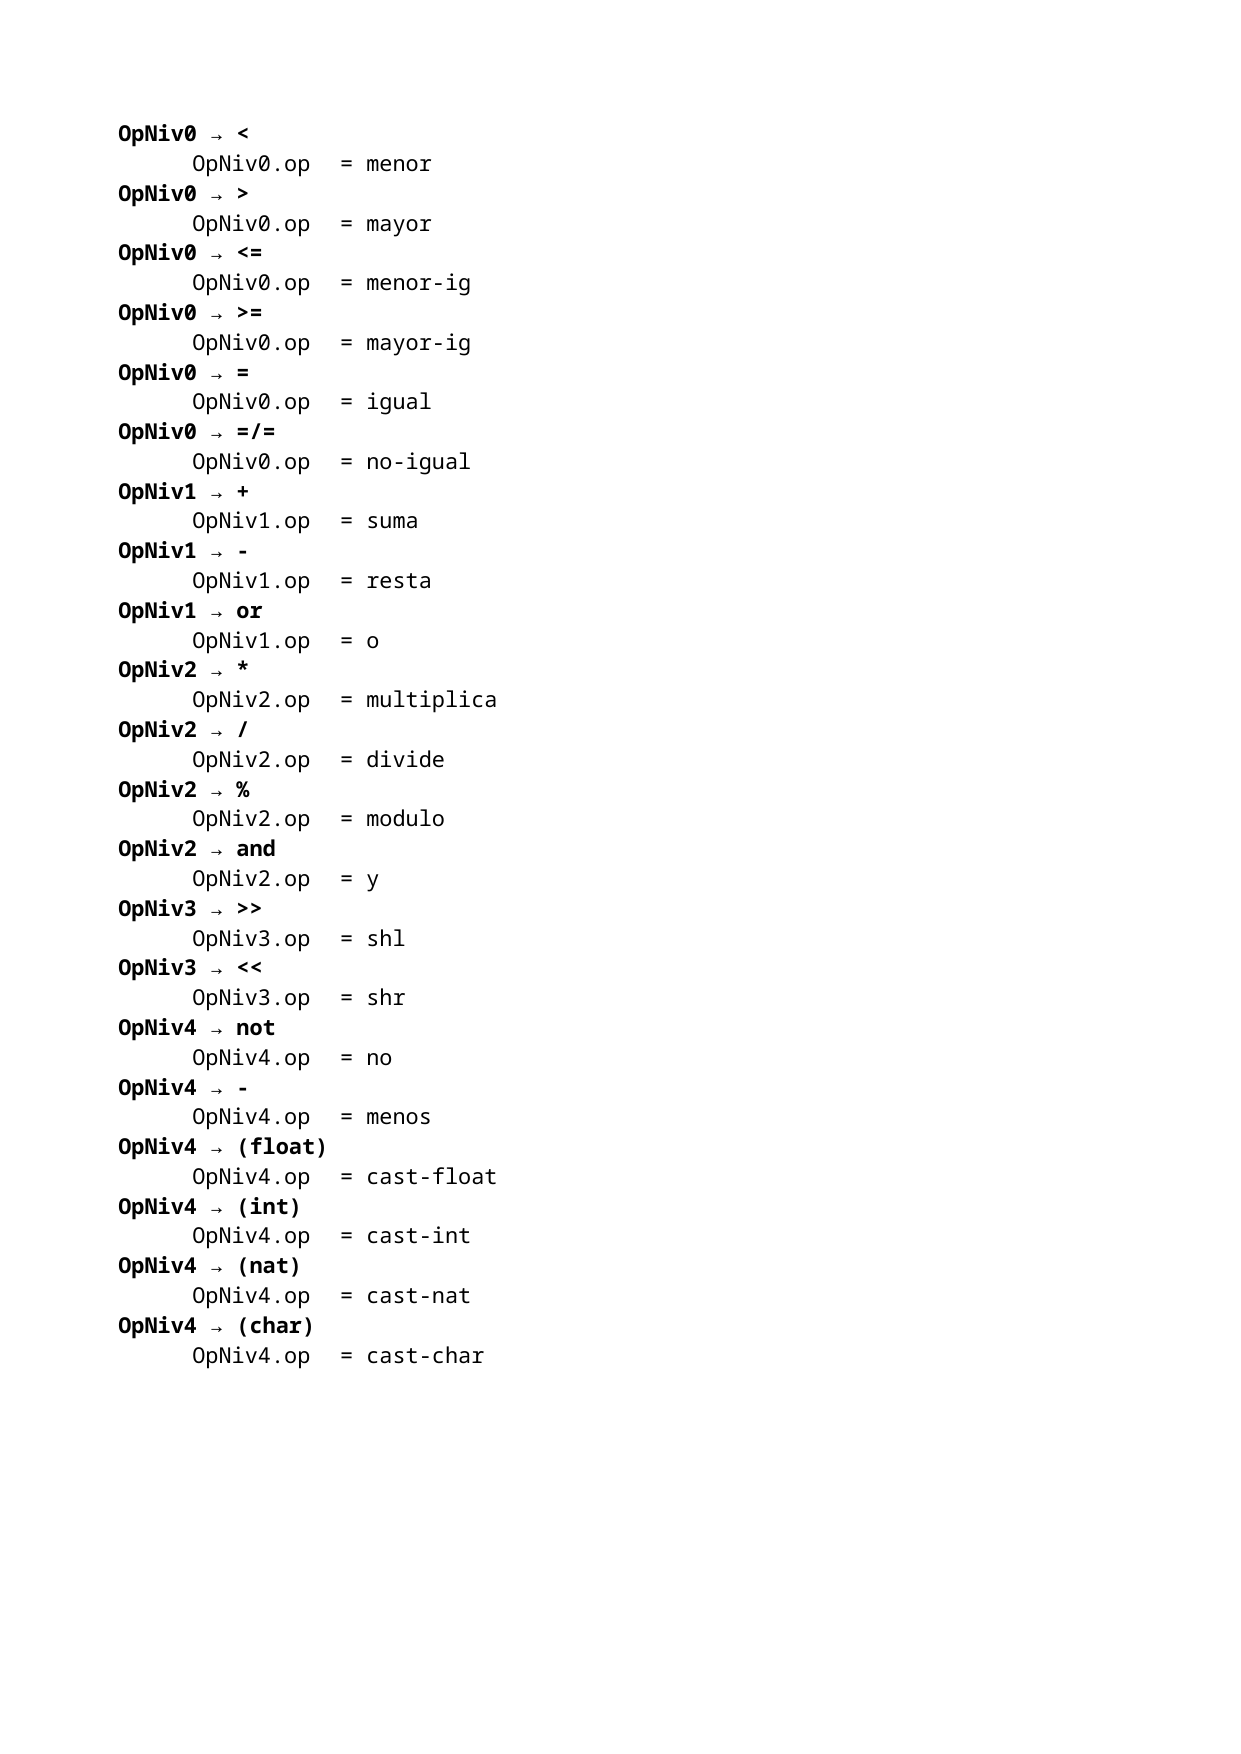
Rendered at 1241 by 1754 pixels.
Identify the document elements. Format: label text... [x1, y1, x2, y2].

text OpNiv1.op = suma [118, 505, 1122, 535]
text OpNiv4.op = cast-nat [118, 1280, 1122, 1310]
text OpNiv3 → >> [118, 893, 1122, 922]
text OpNiv0.op = menor-ig [118, 267, 1122, 297]
text OpNiv0.op = mayor [118, 207, 1122, 237]
text OpNiv0.op = no-igual [118, 446, 1122, 476]
text OpNiv3.op = shr [118, 982, 1122, 1012]
text OpNiv0 → >= [118, 297, 1122, 327]
text OpNiv0 → = [118, 356, 1122, 386]
text OpNiv1.op = o [118, 624, 1122, 654]
text OpNiv2.op = modulo [118, 803, 1122, 833]
text OpNiv4.op = cast-char [118, 1339, 1122, 1369]
text OpNiv0 → <= [118, 237, 1122, 267]
text OpNiv2.op = multiplica [118, 684, 1122, 714]
text OpNiv2 → % [118, 773, 1122, 803]
text OpNiv0 → =/= [118, 416, 1122, 446]
text OpNiv1 → or [118, 595, 1122, 624]
text OpNiv4 → (int) [118, 1191, 1122, 1220]
text OpNiv4 → (float) [118, 1131, 1122, 1161]
text OpNiv0 → > [118, 178, 1122, 207]
text OpNiv0.op = igual [118, 386, 1122, 416]
text OpNiv0 → < [118, 118, 1122, 148]
text OpNiv2.op = y [118, 863, 1122, 893]
text OpNiv0.op = mayor-ig [118, 327, 1122, 356]
text OpNiv4 → not [118, 1012, 1122, 1042]
text OpNiv2 → * [118, 654, 1122, 684]
text OpNiv4 → - [118, 1071, 1122, 1101]
text OpNiv4.op = menos [118, 1101, 1122, 1131]
text OpNiv4.op = cast-int [118, 1220, 1122, 1250]
text OpNiv2 → / [118, 714, 1122, 744]
text OpNiv4.op = no [118, 1042, 1122, 1071]
text OpNiv4 → (char) [118, 1310, 1122, 1339]
text OpNiv1 → - [118, 535, 1122, 565]
text OpNiv1.op = resta [118, 565, 1122, 595]
text OpNiv4.op = cast-float [118, 1161, 1122, 1191]
text OpNiv3 → << [118, 952, 1122, 982]
text OpNiv3.op = shl [118, 922, 1122, 952]
text OpNiv2.op = divide [118, 744, 1122, 773]
text OpNiv0.op = menor [118, 148, 1122, 178]
text OpNiv2 → and [118, 833, 1122, 863]
text OpNiv4 → (nat) [118, 1250, 1122, 1280]
text OpNiv1 → + [118, 476, 1122, 505]
